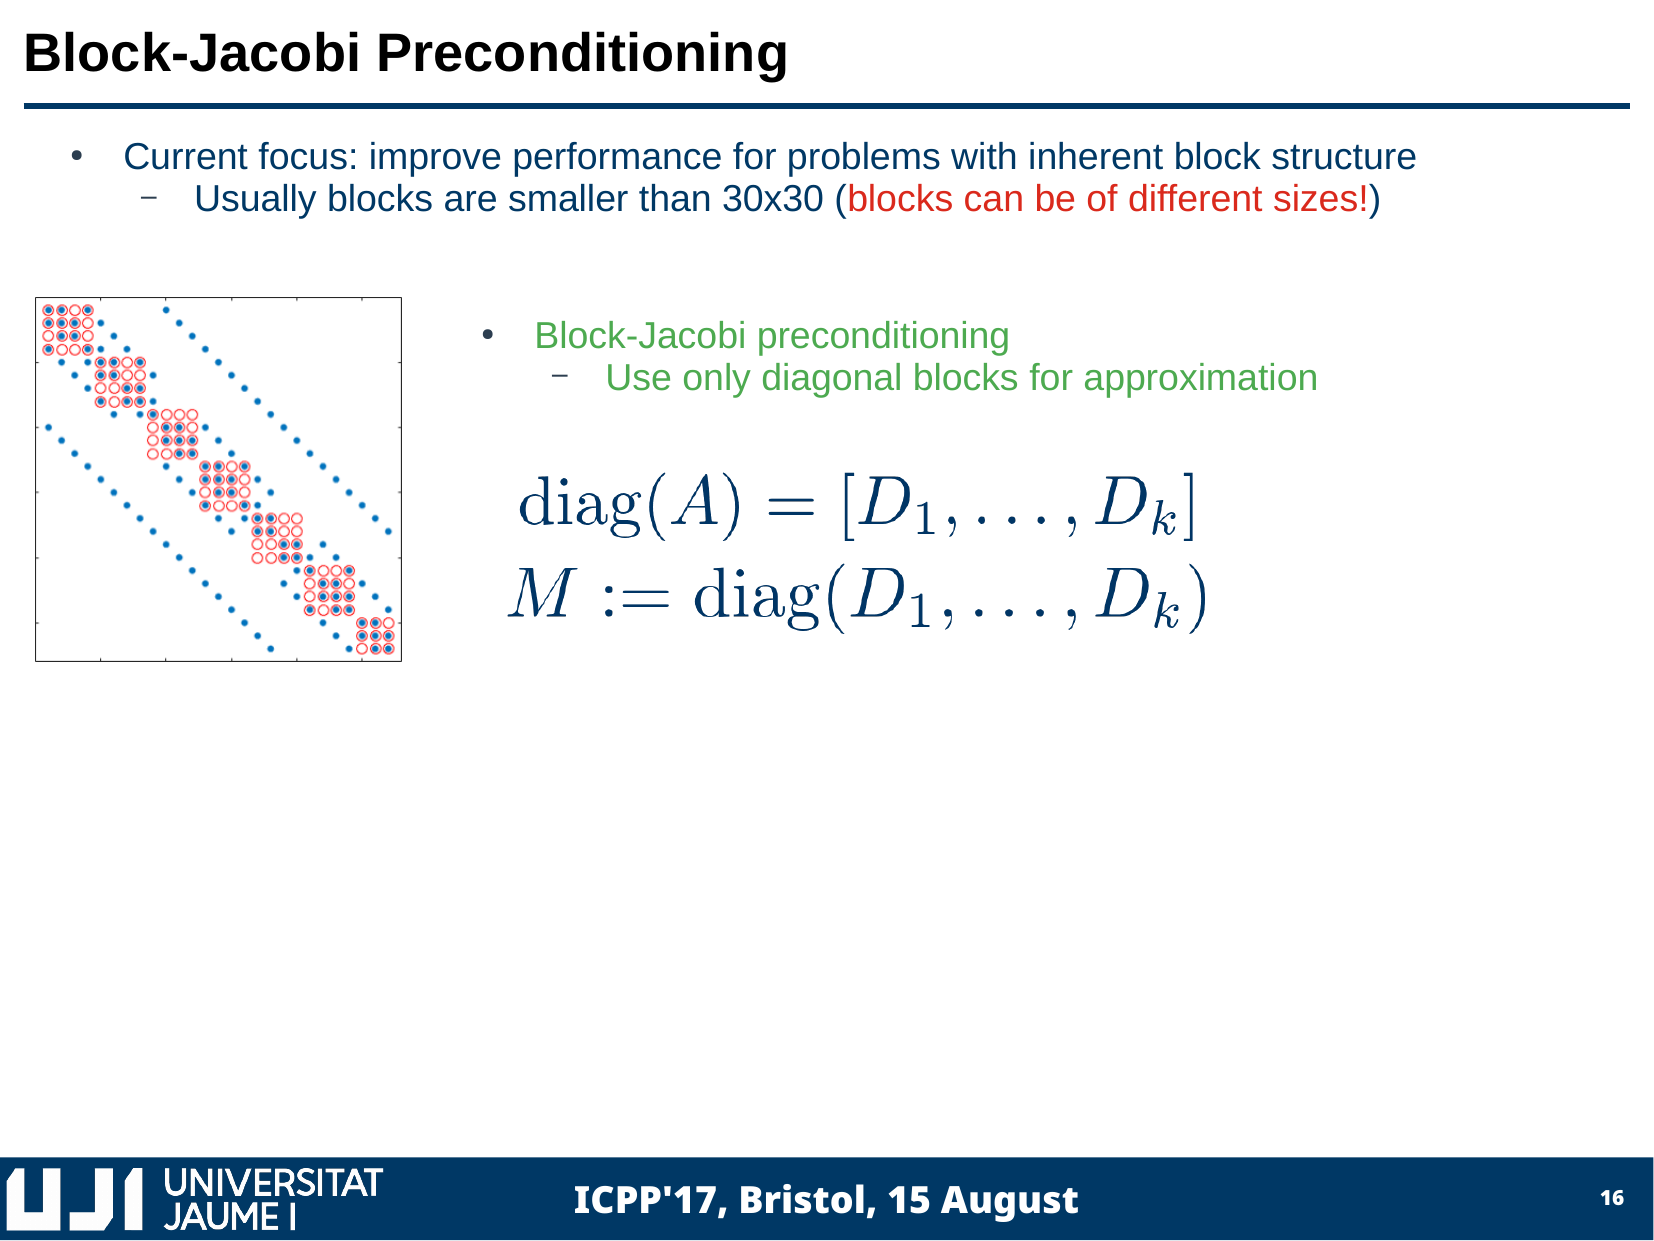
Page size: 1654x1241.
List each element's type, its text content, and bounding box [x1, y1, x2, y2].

picture [35, 297, 402, 662]
picture [507, 563, 1205, 634]
text_box Block-Jacobi preconditioning Use only diagonal blocks for approximation [448, 307, 1424, 414]
picture [0, 1158, 390, 1241]
picture [519, 472, 1193, 541]
text_box Current focus: improve performance for problems with inherent block structure Usually blocks are smaller than 30x30 (blocks can be of different sizes!) [37, 128, 1583, 260]
title Block-Jacobi Preconditioning [23, 0, 1630, 107]
